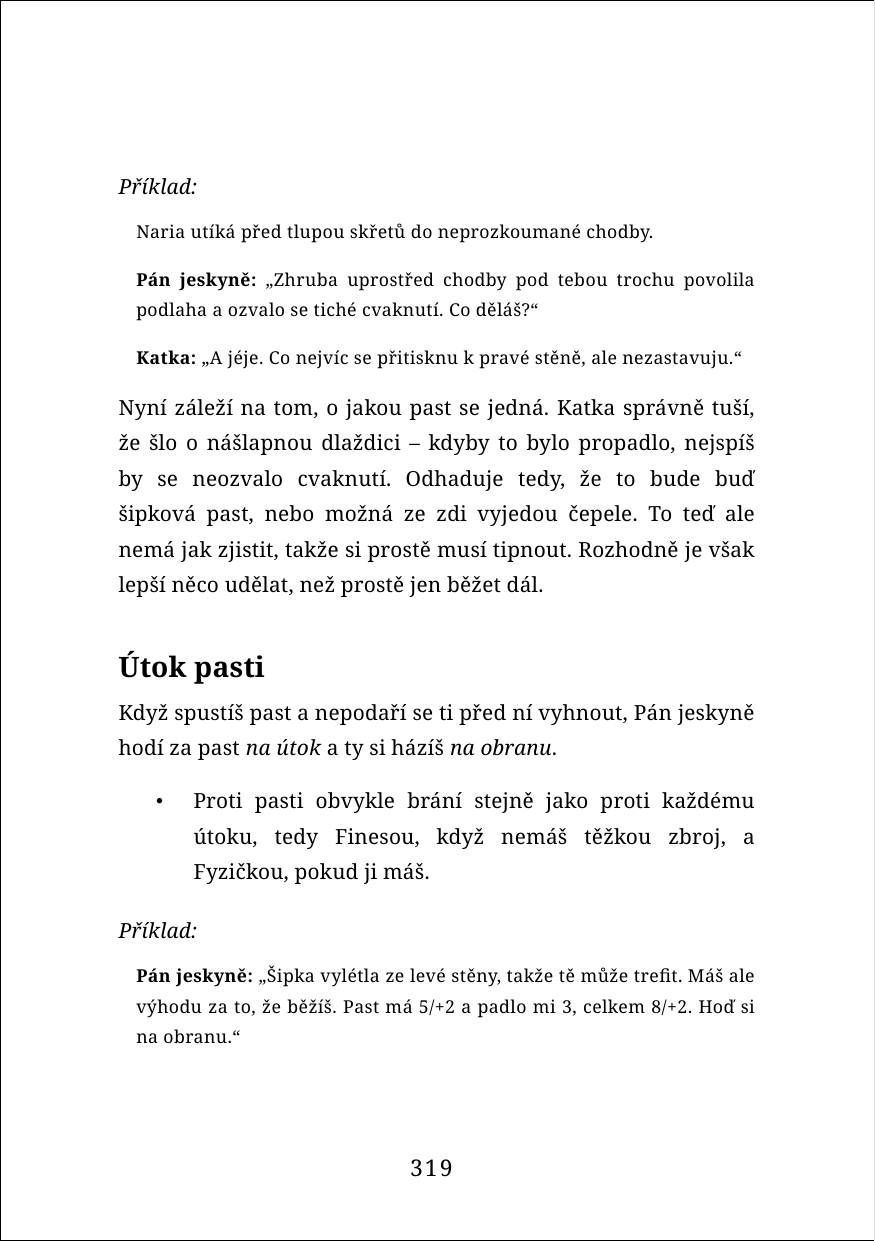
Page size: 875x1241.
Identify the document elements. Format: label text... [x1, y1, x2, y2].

list Proti pasti obvykle brání stejně jako proti každému útoku, tedy Finesou, když nemáš těžkou zbroj, a Fyzičkou, pokud ji máš. [156, 786, 756, 886]
text Naria utíká před tlupou skřetů do neprozkoumané chodby. [136, 219, 756, 243]
text Když spustíš past a nepodaří se ti před ní vyhnout, Pán jeskyně hodí za past na útok a ty si házíš na obranu. [118, 698, 756, 762]
text Pán jeskyně: „Šipka vylétla ze levé stěny, takže tě může trefit. Máš ale výhodu za to, že běžíš. Past má 5/+2 a padlo mi 3, celkem 8/+2. Hoď si na obranu.“ [136, 964, 756, 1048]
text Katka: „A jéje. Co nejvíc se přitisknu k pravé stěně, ale nezastavuju.“ [136, 345, 756, 369]
text Příklad: [118, 917, 756, 945]
text Pán jeskyně: „Zhruba uprostřed chodby pod tebou trochu povolila podlaha a ozvalo se tiché cvaknutí. Co děláš?“ [136, 267, 756, 321]
text Nyní záleží na tom, o jakou past se jedná. Katka správně tuší, že šlo o nášlapnou dlaždici – kdyby to bylo propadlo, nejspíš by se neozvalo cvaknutí. Odhaduje tedy, že to bude buď šipková past, nebo možná ze zdi vyjedou čepele. To teď ale nemá jak zjistit, takže si prostě musí tipnout. Rozhodně je však lepší něco udělat, než prostě jen běžet dál. [118, 393, 756, 599]
text Příklad: [118, 172, 756, 200]
subtitle Útok pasti [118, 647, 756, 686]
